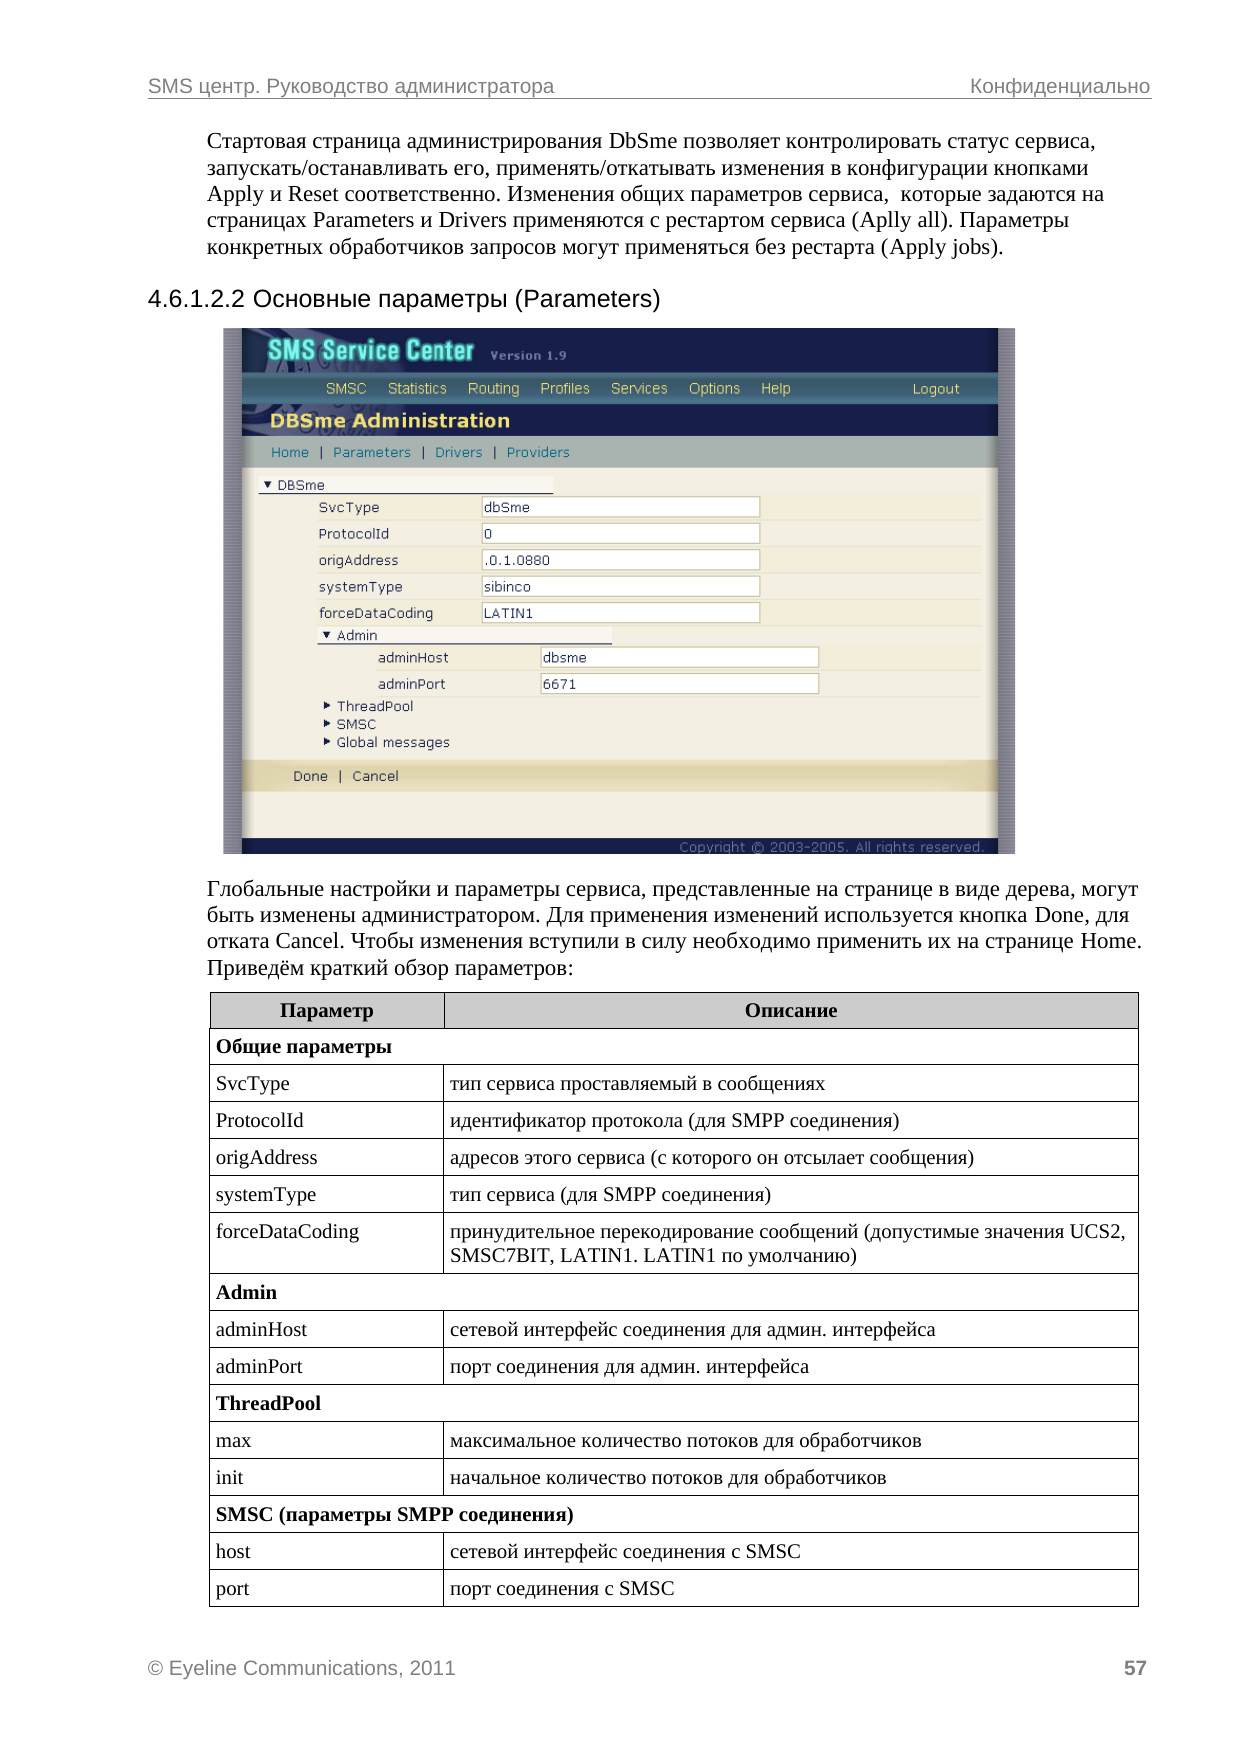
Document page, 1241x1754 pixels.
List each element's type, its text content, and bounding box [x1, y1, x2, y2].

table_cell host [210, 1533, 443, 1569]
text Стартовая страница администрирования DbSme позволяет контролировать статус сервиса, запускать/останавливать его, применять/откатывать изменения в конфигурации кнопками Apply и Reset соответственно. Изменения общих параметров сервиса, которые задаются на страницах Parameters и Drivers применяются с рестартом сервиса (Aplly all). Параметры конкретных обработчиков запросов могут применяться без рестарта (Apply jobs). [207, 127, 1152, 259]
picture [223, 328, 1015, 854]
text Глобальные настройки и параметры сервиса, представленные на странице в виде дерева, могут быть изменены администратором. Для применения изменений используется кнопка Done, для отката Cancel. Чтобы изменения вступили в силу необходимо применить их на странице Home. Приведём краткий обзор параметров: [207, 875, 1152, 980]
table_cell SMSC (параметры SMPP соединения) [210, 1496, 1138, 1532]
table_cell port [210, 1570, 443, 1606]
table_cell Общие параметры [210, 1029, 1138, 1064]
table_cell идентификатор протокола (для SMPP соединения) [444, 1102, 1138, 1138]
table_cell ThreadPool [210, 1385, 1138, 1421]
table_cell SvcType [210, 1065, 443, 1101]
table_cell максимальное количество потоков для обработчиков [444, 1422, 1138, 1458]
table_cell adminHost [210, 1311, 443, 1347]
table_cell сетевой интерфейс соединения для админ. интерфейса [444, 1311, 1138, 1347]
table_header Параметр [211, 993, 444, 1028]
table_cell адресов этого сервиса (с которого он отсылает сообщения) [444, 1139, 1138, 1175]
table_cell adminPort [210, 1348, 443, 1384]
table_cell сетевой интерфейс соединения c SMSC [444, 1533, 1138, 1569]
table_cell systemType [210, 1176, 443, 1212]
table_header Описание [445, 993, 1138, 1028]
table_cell принудительное перекодирование сообщений (допустимые значения UCS2, SMSC7BIT, LATIN1. LATIN1 по умолчанию) [444, 1213, 1138, 1273]
table_cell тип сервиса проставляемый в сообщениях [444, 1065, 1138, 1101]
table_cell порт соединения c SMSC [444, 1570, 1138, 1606]
subtitle Основные параметры (Parameters) [148, 284, 1152, 313]
table_cell init [210, 1459, 443, 1495]
table_cell начальное количество потоков для обработчиков [444, 1459, 1138, 1495]
table_cell forceDataCoding [210, 1213, 443, 1273]
table_cell max [210, 1422, 443, 1458]
table_cell Admin [210, 1274, 1138, 1310]
table_cell origAddress [210, 1139, 443, 1175]
table_cell ProtocolId [210, 1102, 443, 1138]
table_cell тип сервиса (для SMPP соединения) [444, 1176, 1138, 1212]
table_cell порт соединения для админ. интерфейса [444, 1348, 1138, 1384]
